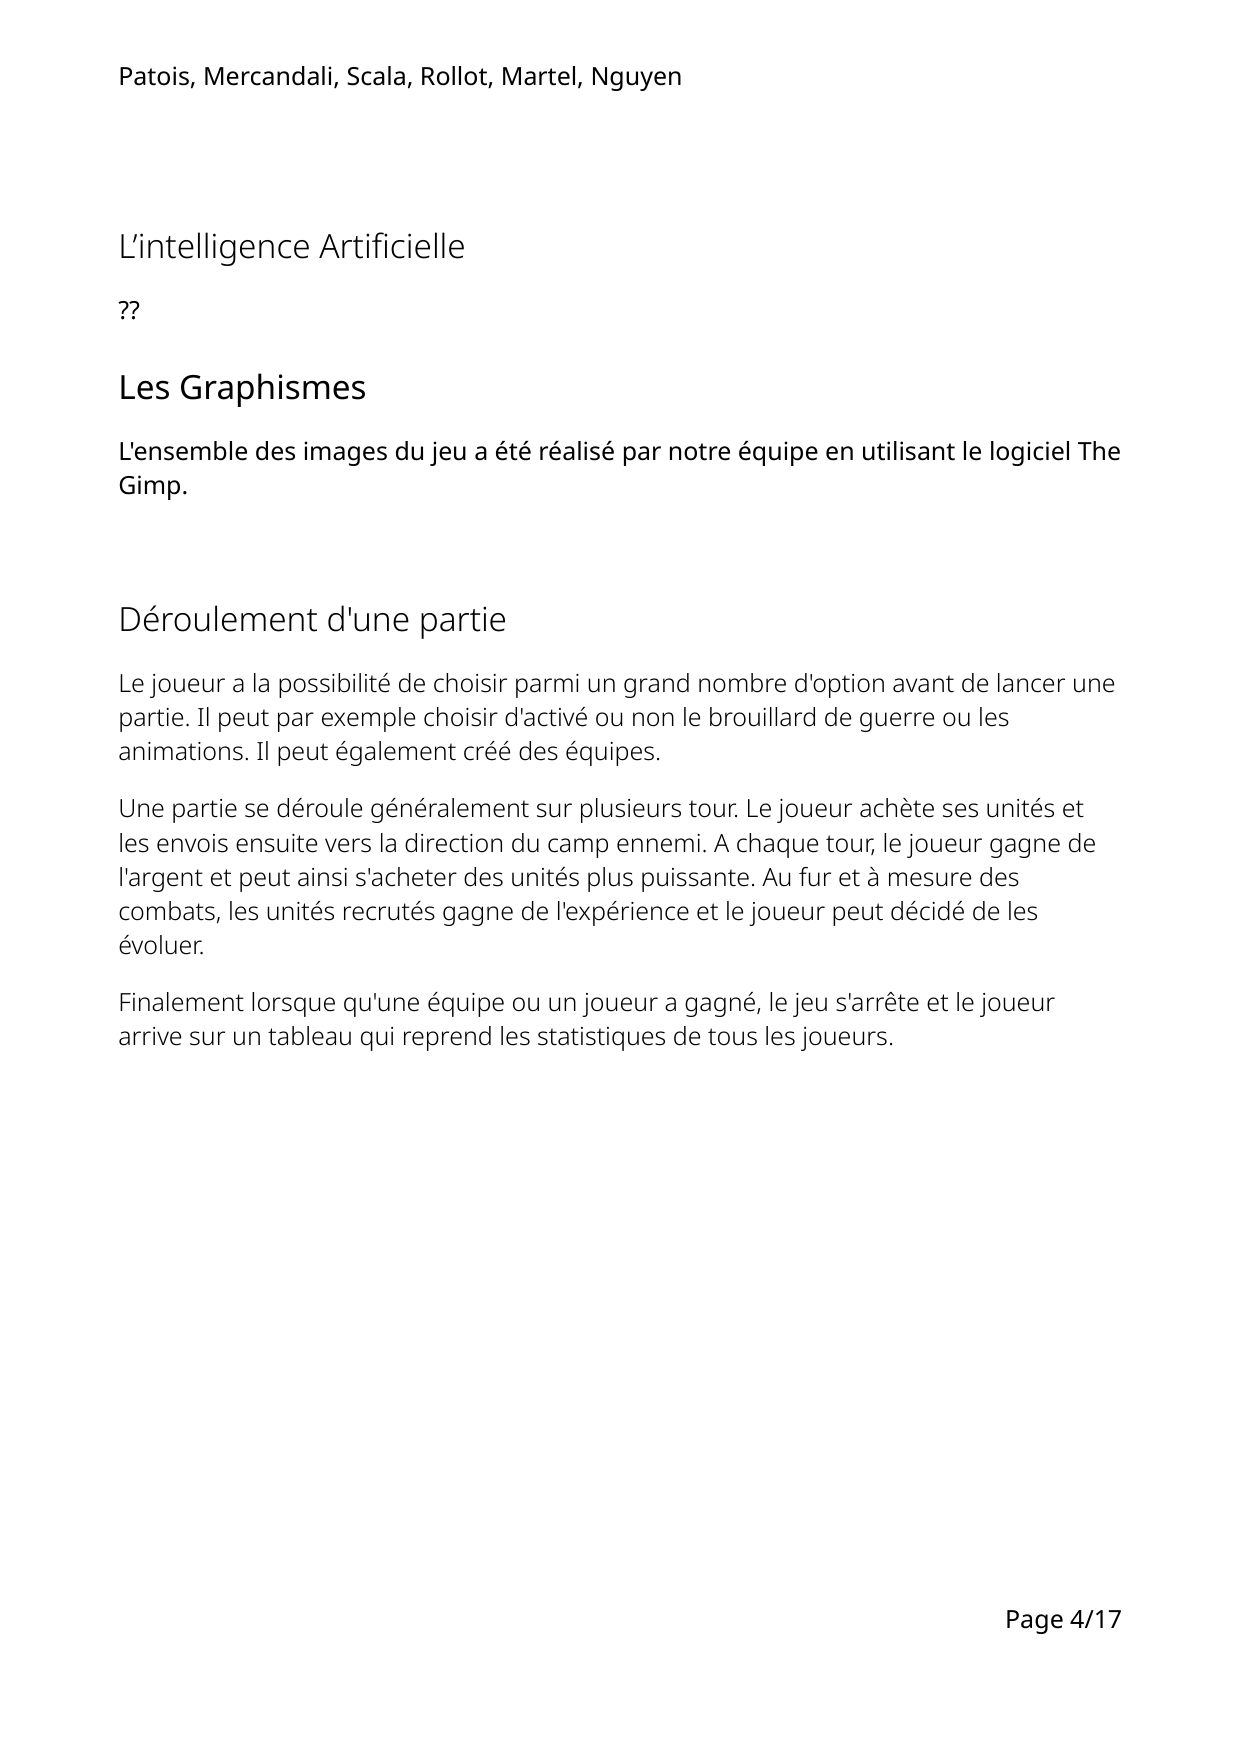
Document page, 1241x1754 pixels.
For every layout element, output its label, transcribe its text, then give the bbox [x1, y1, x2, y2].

text Finalement lorsque qu'une équipe ou un joueur a gagné, le jeu s'arrête et le joueur arrive sur un tableau qui reprend les statistiques de tous les joueurs. [118, 985, 1122, 1053]
text Le joueur a la possibilité de choisir parmi un grand nombre d'option avant de lancer une partie. Il peut par exemple choisir d'activé ou non le brouillard de guerre ou les animations. Il peut également créé des équipes. [118, 665, 1122, 768]
text Une partie se déroule généralement sur plusieurs tour. Le joueur achète ses unités et les envois ensuite vers la direction du camp ennemi. A chaque tour, le joueur gagne de l'argent et peut ainsi s'acheter des unités plus puissante. Au fur et à mesure des combats, les unités recrutés gagne de l'expérience et le joueur peut décidé de les évoluer. [118, 791, 1122, 961]
text ?? [118, 293, 1122, 327]
subtitle Déroulement d'une partie [118, 596, 1122, 641]
subtitle Les Graphismes [118, 363, 1122, 409]
text L'ensemble des images du jeu a été réalisé par notre équipe en utilisant le logiciel The Gimp. [118, 433, 1122, 501]
subtitle L’intelligence Artificielle [118, 223, 1122, 268]
